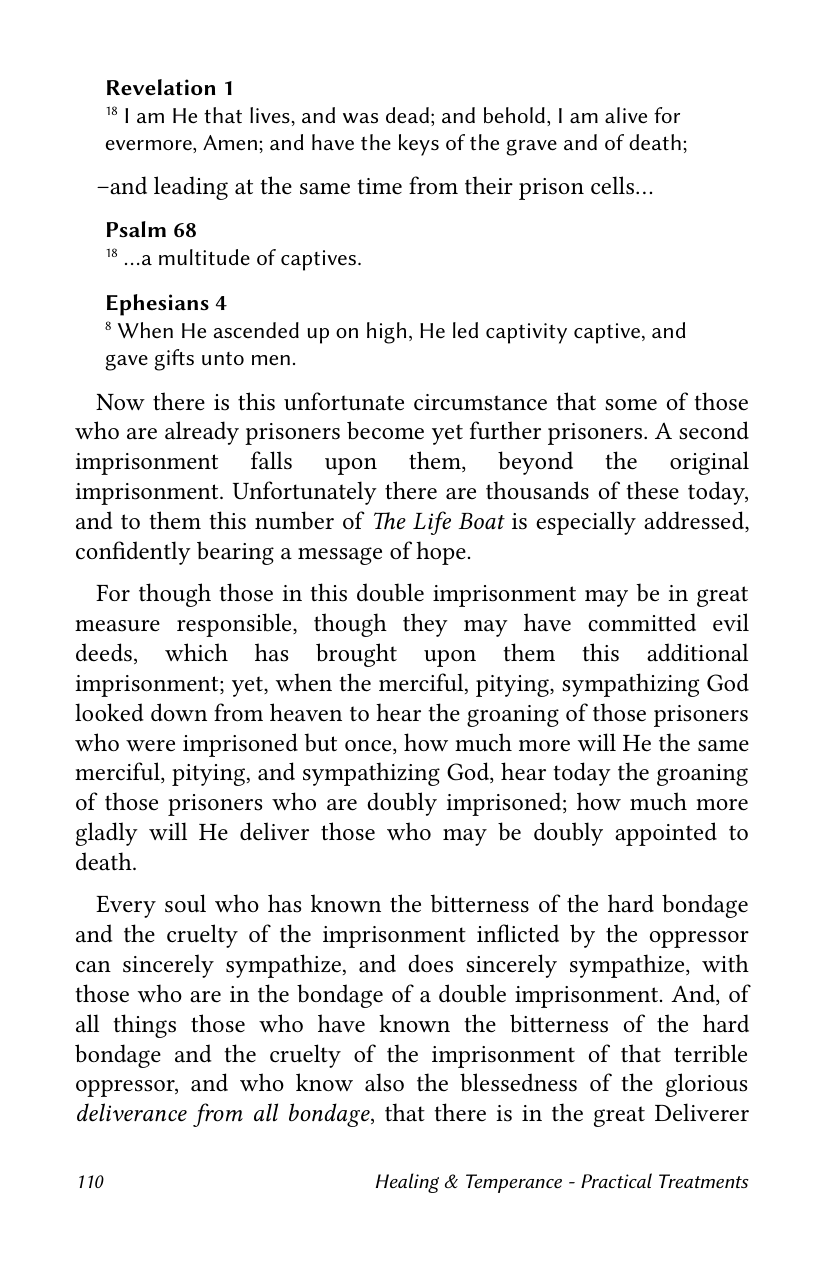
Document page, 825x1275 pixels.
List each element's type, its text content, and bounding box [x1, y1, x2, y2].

text Every soul who has known the bitterness of the hard bondage and the cruelty of the imprisonment inflicted by the oppressor can sincerely sympathize, and does sincerely sympathize, with those who are in the bondage of a double imprisonment. And, of all things those who have known the bitterness of the hard bondage and the cruelty of the imprisonment of that terrible oppressor, and who know also the blessedness of the glorious deliverance from all bondage, that there is in the great Deliverer [75, 890, 750, 1128]
text Now there is this unfortunate circumstance that some of those who are already prisoners become yet further prisoners. A second imprisonment falls upon them, beyond the original imprisonment. Unfortunately there are thousands of these today, and to them this number of The Life Boat is especially addressed, confidently bearing a message of hope. [75, 388, 750, 566]
text Ephesians 4 [105, 290, 750, 316]
text 18 I am He that lives, and was dead; and behold, I am alive for evermore, Amen; and have the keys of the grave and of death; [105, 103, 720, 156]
text –and leading at the same time from their prison cells… [75, 172, 750, 201]
text 18 ...a multitude of captives. [105, 245, 720, 271]
text Revelation 1 [105, 75, 750, 101]
text 8 When He ascended up on high, He led captivity captive, and gave gifts unto men. [105, 318, 720, 371]
text Psalm 68 [105, 217, 750, 243]
text For though those in this double imprisonment may be in great measure responsible, though they may have committed evil deeds, which has brought upon them this additional imprisonment; yet, when the merciful, pitying, sympathizing God looked down from heaven to hear the groaning of those prisoners who were imprisoned but once, how much more will He the same merciful, pitying, and sympathizing God, hear today the groaning of those prisoners who are doubly imprisoned; how much more gladly will He deliver those who may be doubly appointed to death. [75, 579, 750, 877]
